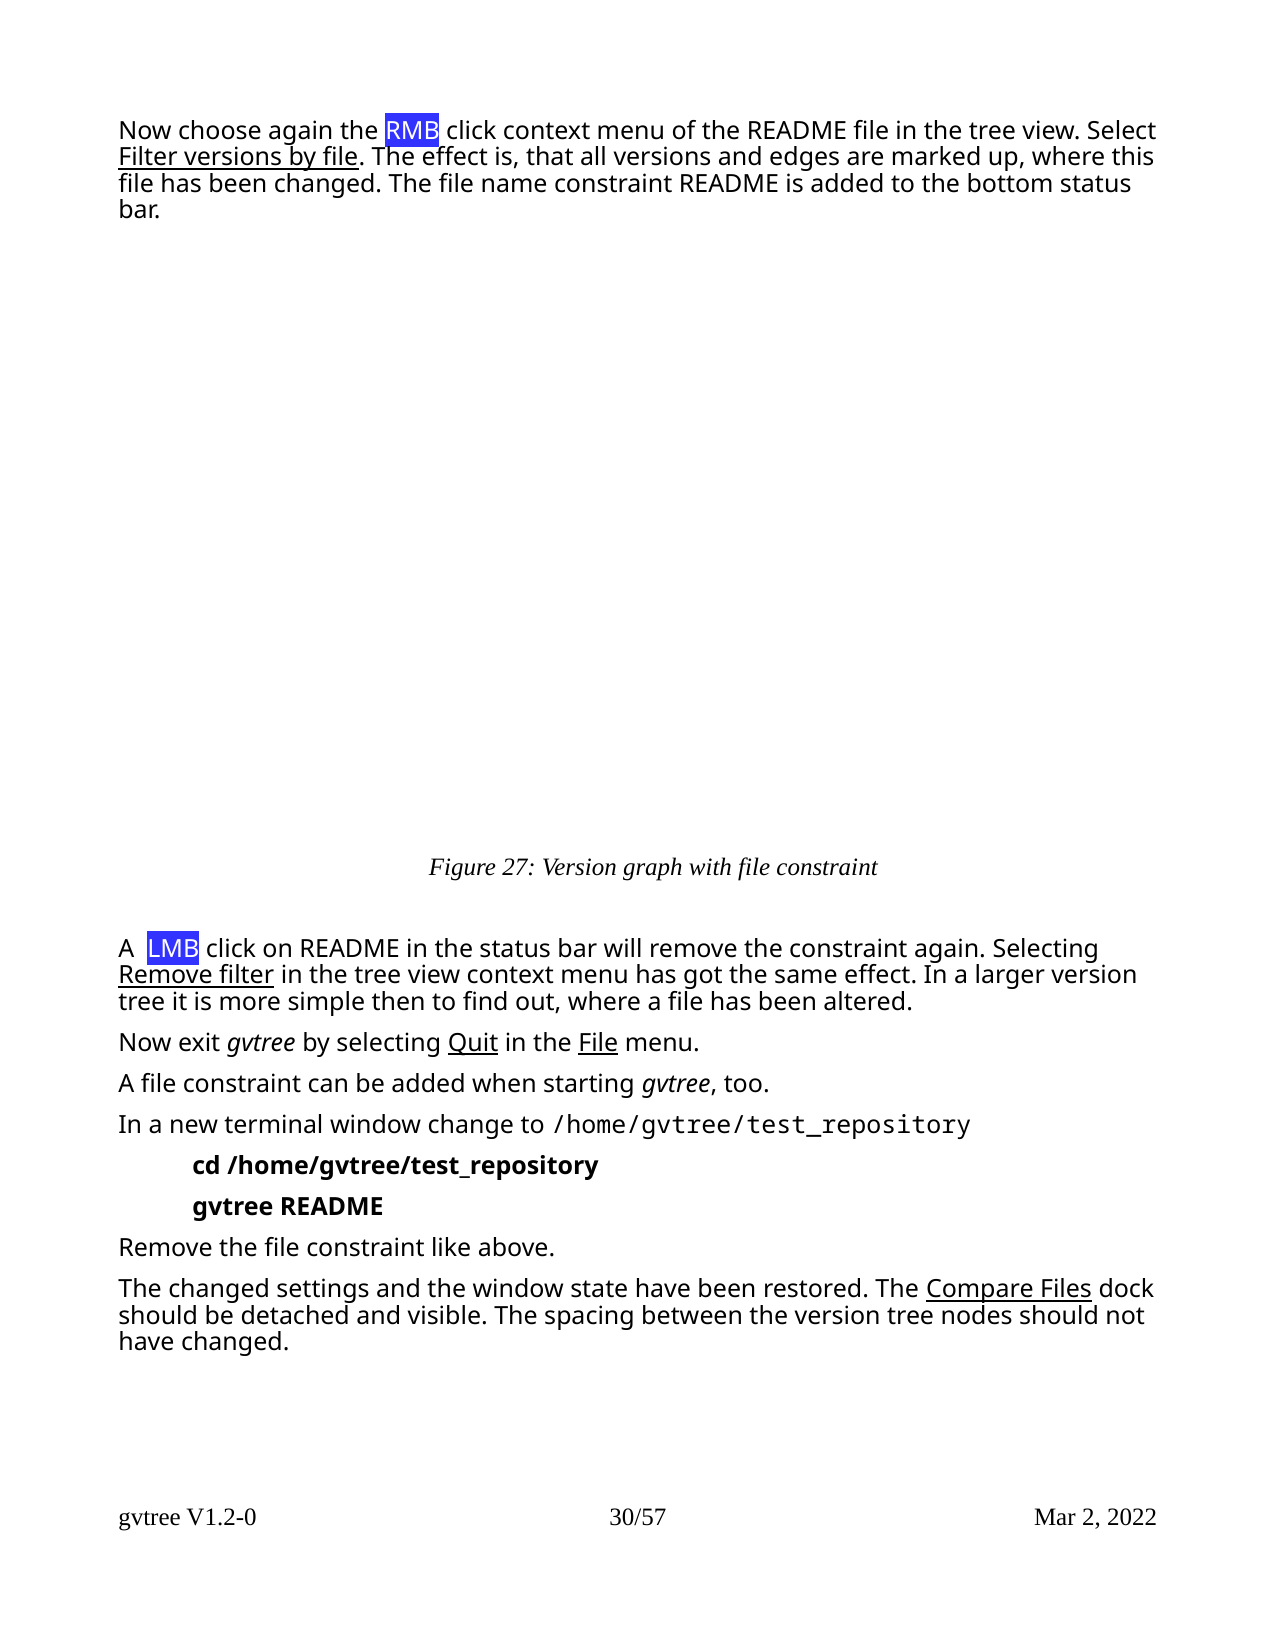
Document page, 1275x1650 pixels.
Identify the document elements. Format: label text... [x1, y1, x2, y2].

text Remove the file constraint like above. [118, 1235, 1157, 1262]
text Figure 27: Version graph with file constraint [257, 269, 1052, 881]
text A file constraint can be added when starting gvtree, too. [118, 1071, 1157, 1098]
text Now choose again the RMB click context menu of the README file in the tree view. Select Filter versions by file. The effect is, that all versions and edges are marked up, where this file has been changed. The file name constraint README is added to the bottom status bar. [118, 118, 1157, 224]
text A LMB click on README in the status bar will remove the constraint again. Selecting Remove filter in the tree view context menu has got the same effect. In a larger version tree it is more simple then to find out, where a file has been altered. [118, 936, 1157, 1016]
text cd /home/gvtree/test_repository [118, 1153, 1157, 1180]
text The changed settings and the window state have been restored. The Compare Files dock should be detached and visible. The spacing between the version tree nodes should not have changed. [118, 1276, 1157, 1356]
text gvtree README [118, 1194, 1157, 1221]
text In a new terminal window change to /home/gvtree/test_repository [118, 1112, 1157, 1139]
text Now exit gvtree by selecting Quit in the File menu. [118, 1030, 1157, 1057]
